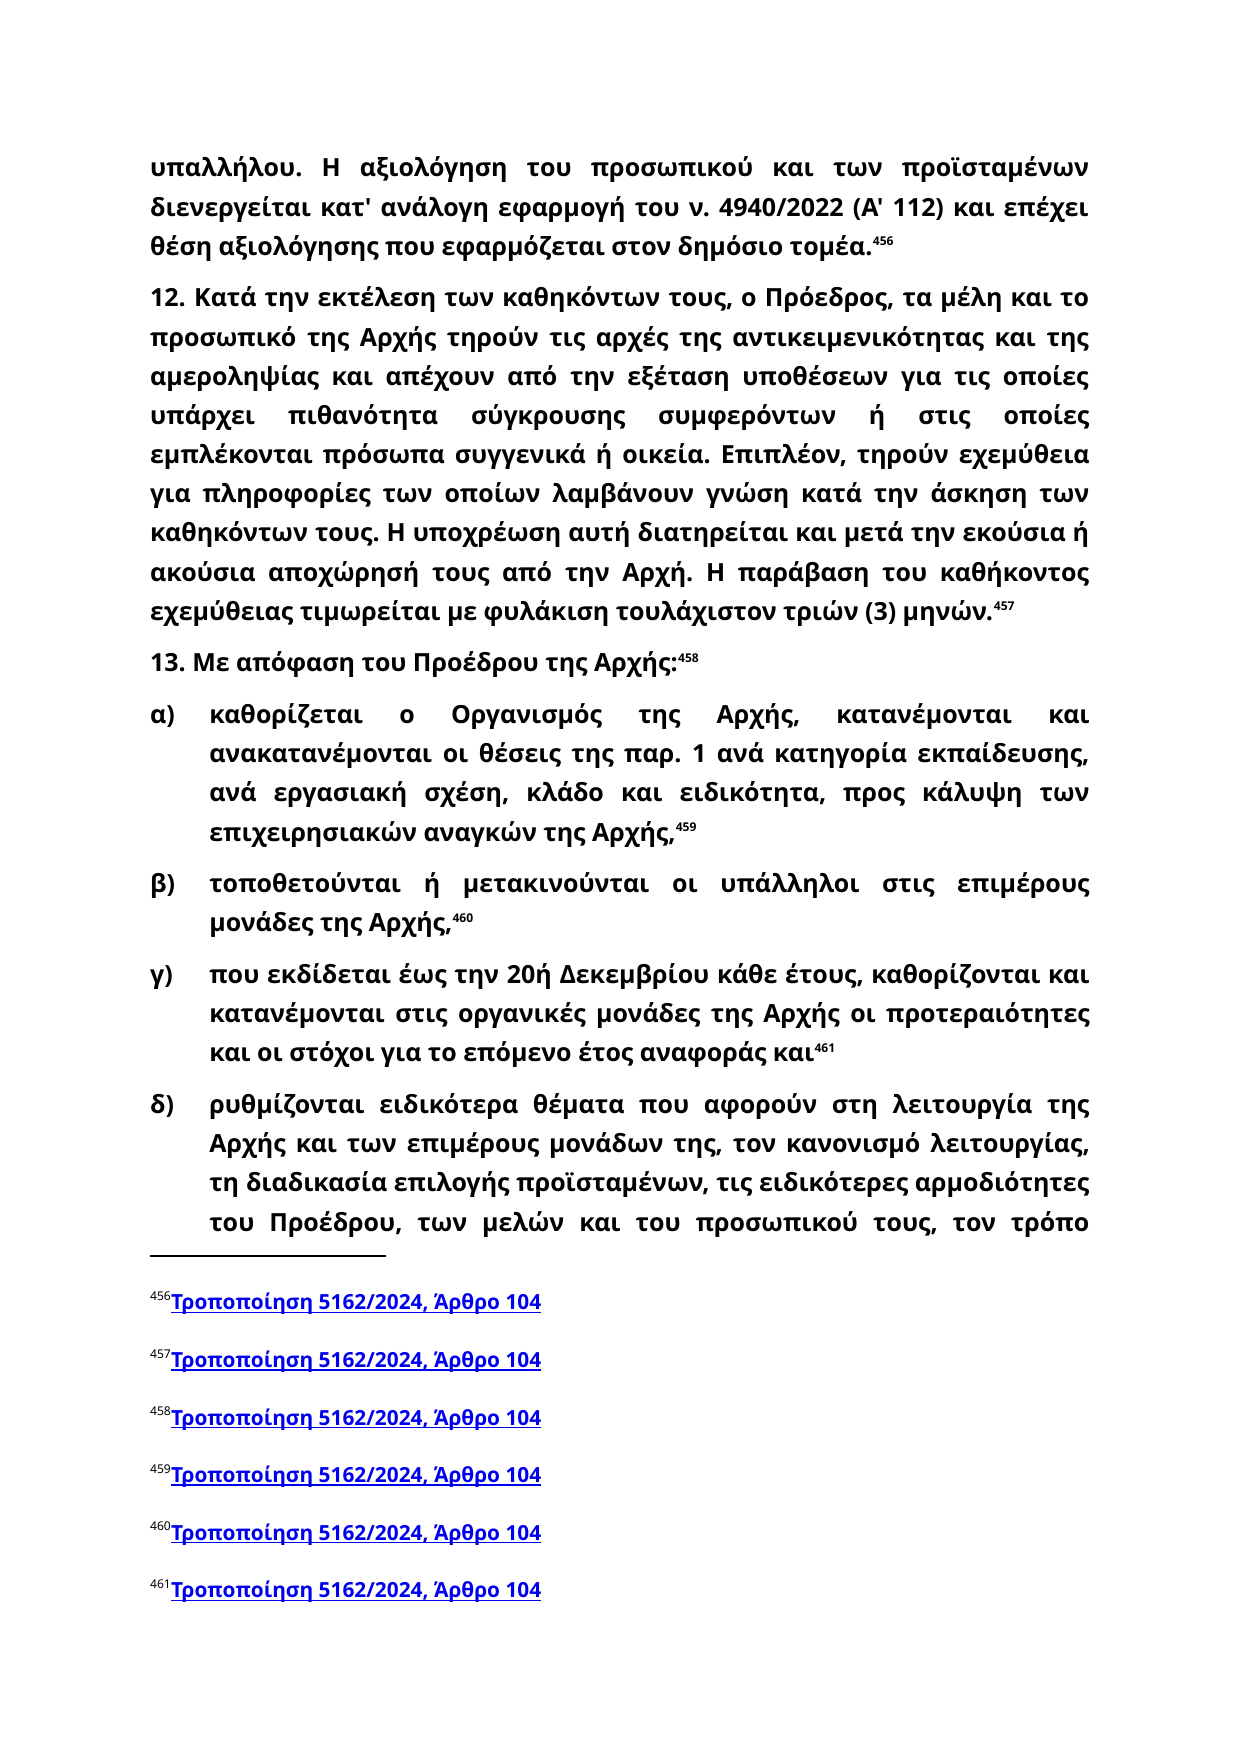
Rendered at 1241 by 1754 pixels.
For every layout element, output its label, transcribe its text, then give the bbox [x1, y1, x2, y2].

list α) καθορίζεται ο Οργανισμός της Αρχής, κατανέμονται και ανακατανέμονται οι θέσεις της παρ. 1 ανά κατηγορία εκπαίδευσης, ανά εργασιακή σχέση, κλάδο και ειδικότητα, προς κάλυψη των επιχειρησιακών αναγκών της Αρχής, [150, 697, 1090, 848]
list δ) ρυθμίζονται ειδικότερα θέματα που αφορούν στη λειτουργία της Αρχής και των επιμέρους μονάδων της, τον κανονισμό λειτουργίας, τη διαδικασία επιλογής προϊσταμένων, τις ειδικότερες αρμοδιότητες του Προέδρου, των μελών και του προσωπικού τους, τον τρόπο [150, 1087, 1090, 1238]
list β) τοποθετούνται ή μετακινούνται οι υπάλληλοι στις επιμέρους μονάδες της Αρχής, [150, 866, 1090, 939]
list γ) που εκδίδεται έως την 20ή Δεκεμβρίου κάθε έτους, καθορίζονται και κατανέμονται στις οργανικές μονάδες της Αρχής οι προτεραιότητες και οι στόχοι για το επόμενο έτος αναφοράς και [150, 957, 1090, 1069]
text 13. Με απόφαση του Προέδρου της Αρχής: [150, 645, 1090, 679]
text Τροποποίηση 5162/2024, Άρθρο 104 [150, 1518, 1090, 1546]
text Τροποποίηση 5162/2024, Άρθρο 104 [150, 1576, 1090, 1604]
text 12. Κατά την εκτέλεση των καθηκόντων τους, ο Πρόεδρος, τα μέλη και το προσωπικό της Αρχής τηρούν τις αρχές της αντικειμενικότητας και της αμεροληψίας και απέχουν από την εξέταση υποθέσεων για τις οποίες υπάρχει πιθανότητα σύγκρουσης συμφερόντων ή στις οποίες εμπλέκονται πρόσωπα συγγενικά ή οικεία. Επιπλέον, τηρούν εχεμύθεια για πληροφορίες των οποίων λαμβάνουν γνώση κατά την άσκηση των καθηκόντων τους. Η υποχρέωση αυτή διατηρείται και μετά την εκούσια ή ακούσια αποχώρησή τους από την Αρχή. Η παράβαση του καθήκοντος εχεμύθειας τιμωρείται με φυλάκιση τουλάχιστον τριών (3) μηνών. [150, 280, 1090, 627]
text υπαλλήλου. Η αξιολόγηση του προσωπικού και των προϊσταμένων διενεργείται κατ' ανάλογη εφαρμογή του ν. 4940/2022 (Α' 112) και επέχει θέση αξιολόγησης που εφαρμόζεται στον δημόσιο τομέα. [150, 150, 1090, 262]
text Τροποποίηση 5162/2024, Άρθρο 104 [150, 1460, 1090, 1489]
text Τροποποίηση 5162/2024, Άρθρο 104 [150, 1345, 1090, 1373]
text Τροποποίηση 5162/2024, Άρθρο 104 [150, 1403, 1090, 1431]
text Τροποποίηση 5162/2024, Άρθρο 104 [150, 1287, 1090, 1316]
